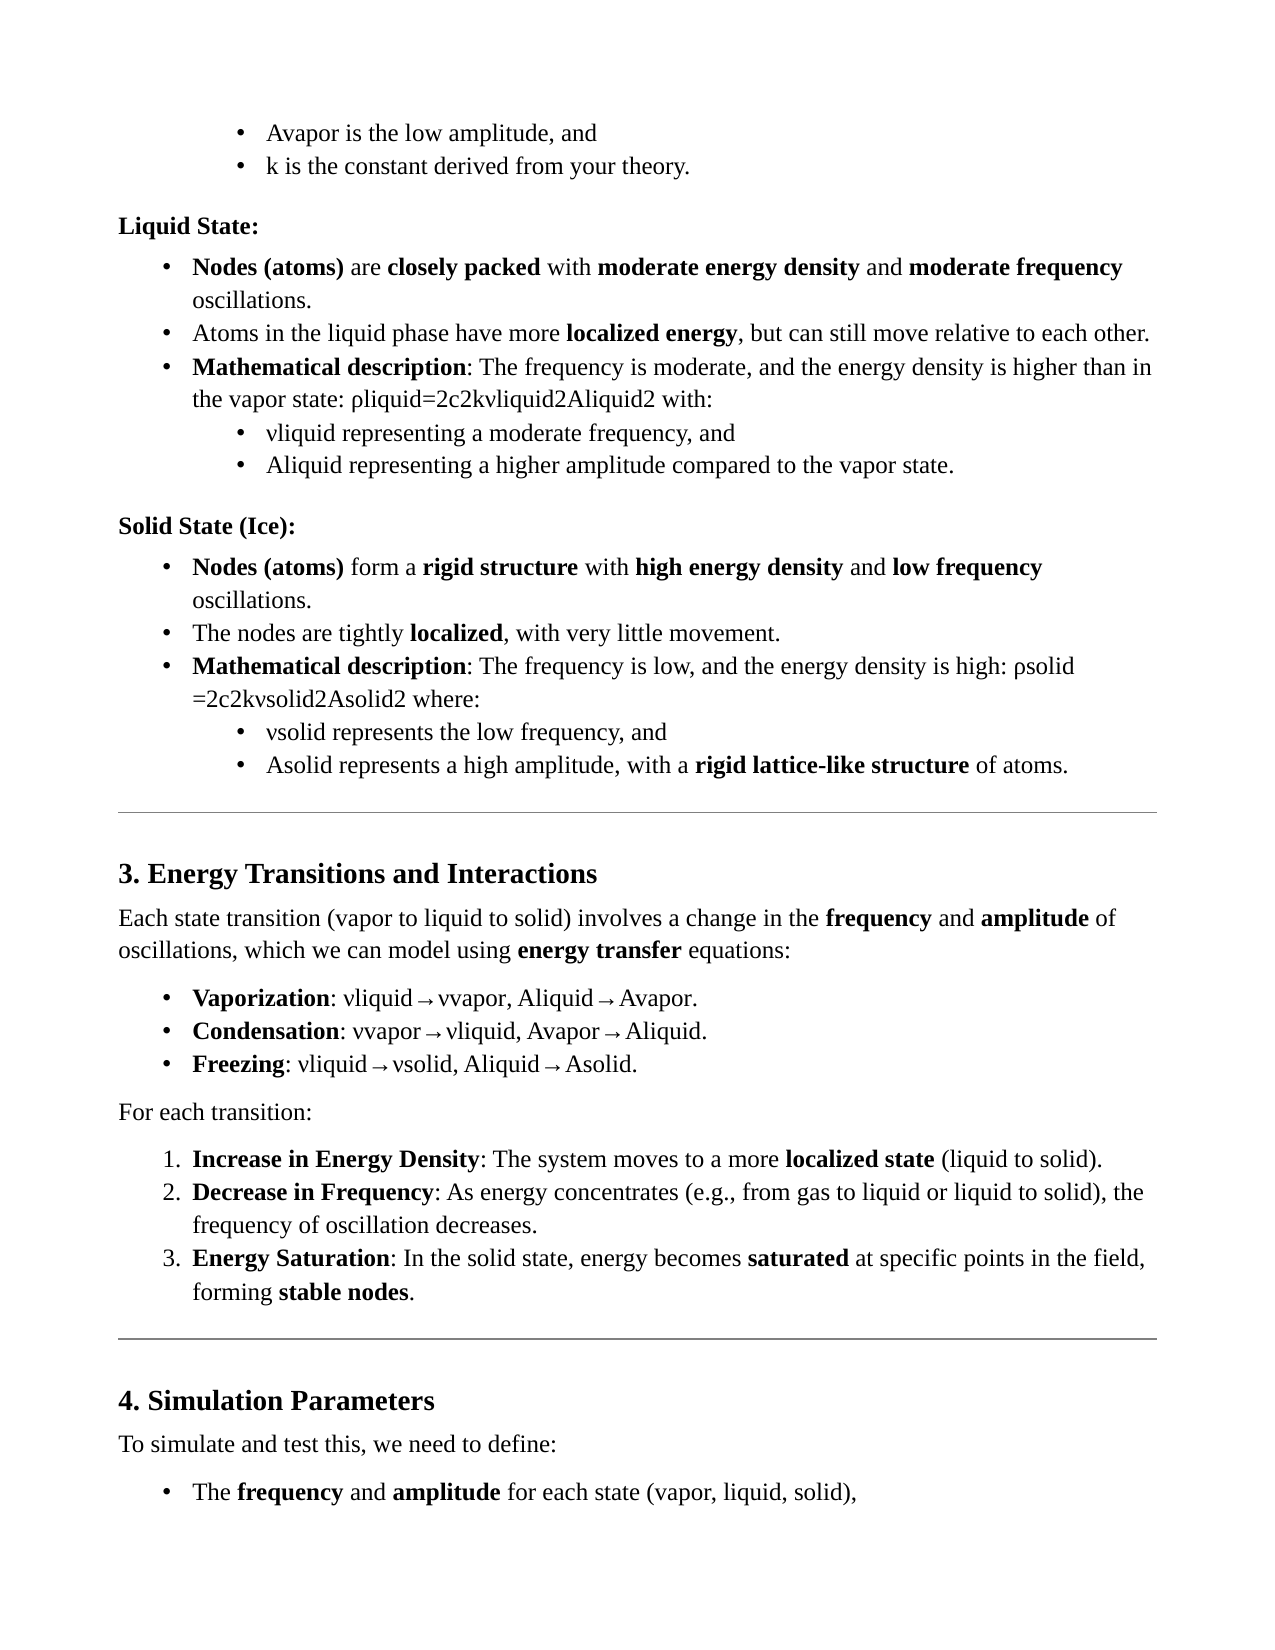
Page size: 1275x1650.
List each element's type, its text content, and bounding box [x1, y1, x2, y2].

list Nodes (atoms) are closely packed with moderate energy density and moderate frequency oscillations. [162, 252, 1157, 314]
list The nodes are tightly localized, with very little movement. [162, 618, 1157, 647]
list Freezing: νliquid​→νsolid​, Aliquid​→Asolid​. [162, 1049, 1157, 1078]
text To simulate and test this, we need to define: [118, 1429, 1157, 1458]
list Atoms in the liquid phase have more localized energy, but can still move relative to each other. [162, 318, 1157, 347]
list Mathematical description: The frequency is low, and the energy density is high: ρsolid​=2c2kνsolid2​Asolid2​​ where: [162, 651, 1157, 713]
subtitle Solid State (Ice): [118, 511, 1157, 539]
subtitle 3. Energy Transitions and Interactions [118, 857, 1157, 890]
list νsolid​ represents the low frequency, and [236, 717, 1157, 746]
list The frequency and amplitude for each state (vapor, liquid, solid), [162, 1477, 1157, 1505]
list Nodes (atoms) form a rigid structure with high energy density and low frequency oscillations. [162, 552, 1157, 614]
list Decrease in Frequency: As energy concentrates (e.g., from gas to liquid or liquid to solid), the frequency of oscillation decreases. [162, 1177, 1157, 1239]
list νliquid​ representing a moderate frequency, and [236, 418, 1157, 446]
subtitle 4. Simulation Parameters [118, 1383, 1157, 1417]
list Aliquid​ representing a higher amplitude compared to the vapor state. [236, 451, 1157, 479]
list Asolid​ represents a high amplitude, with a rigid lattice-like structure of atoms. [236, 750, 1157, 779]
subtitle Liquid State: [118, 211, 1157, 240]
list Vaporization: νliquid​→νvapor​, Aliquid​→Avapor​. [162, 983, 1157, 1012]
list Condensation: νvapor​→νliquid​, Avapor​→Aliquid​. [162, 1016, 1157, 1045]
list Energy Saturation: In the solid state, energy becomes saturated at specific points in the field, forming stable nodes. [162, 1243, 1157, 1305]
list k is the constant derived from your theory. [236, 151, 1157, 180]
list Increase in Energy Density: The system moves to a more localized state (liquid to solid). [162, 1144, 1157, 1173]
list Avapor​ is the low amplitude, and [236, 118, 1157, 147]
text Each state transition (vapor to liquid to solid) involves a change in the frequency and amplitude of oscillations, which we can model using energy transfer equations: [118, 903, 1157, 964]
list Mathematical description: The frequency is moderate, and the energy density is higher than in the vapor state: ρliquid​=2c2kνliquid2​Aliquid2​​ with: [162, 352, 1157, 413]
text For each transition: [118, 1097, 1157, 1126]
